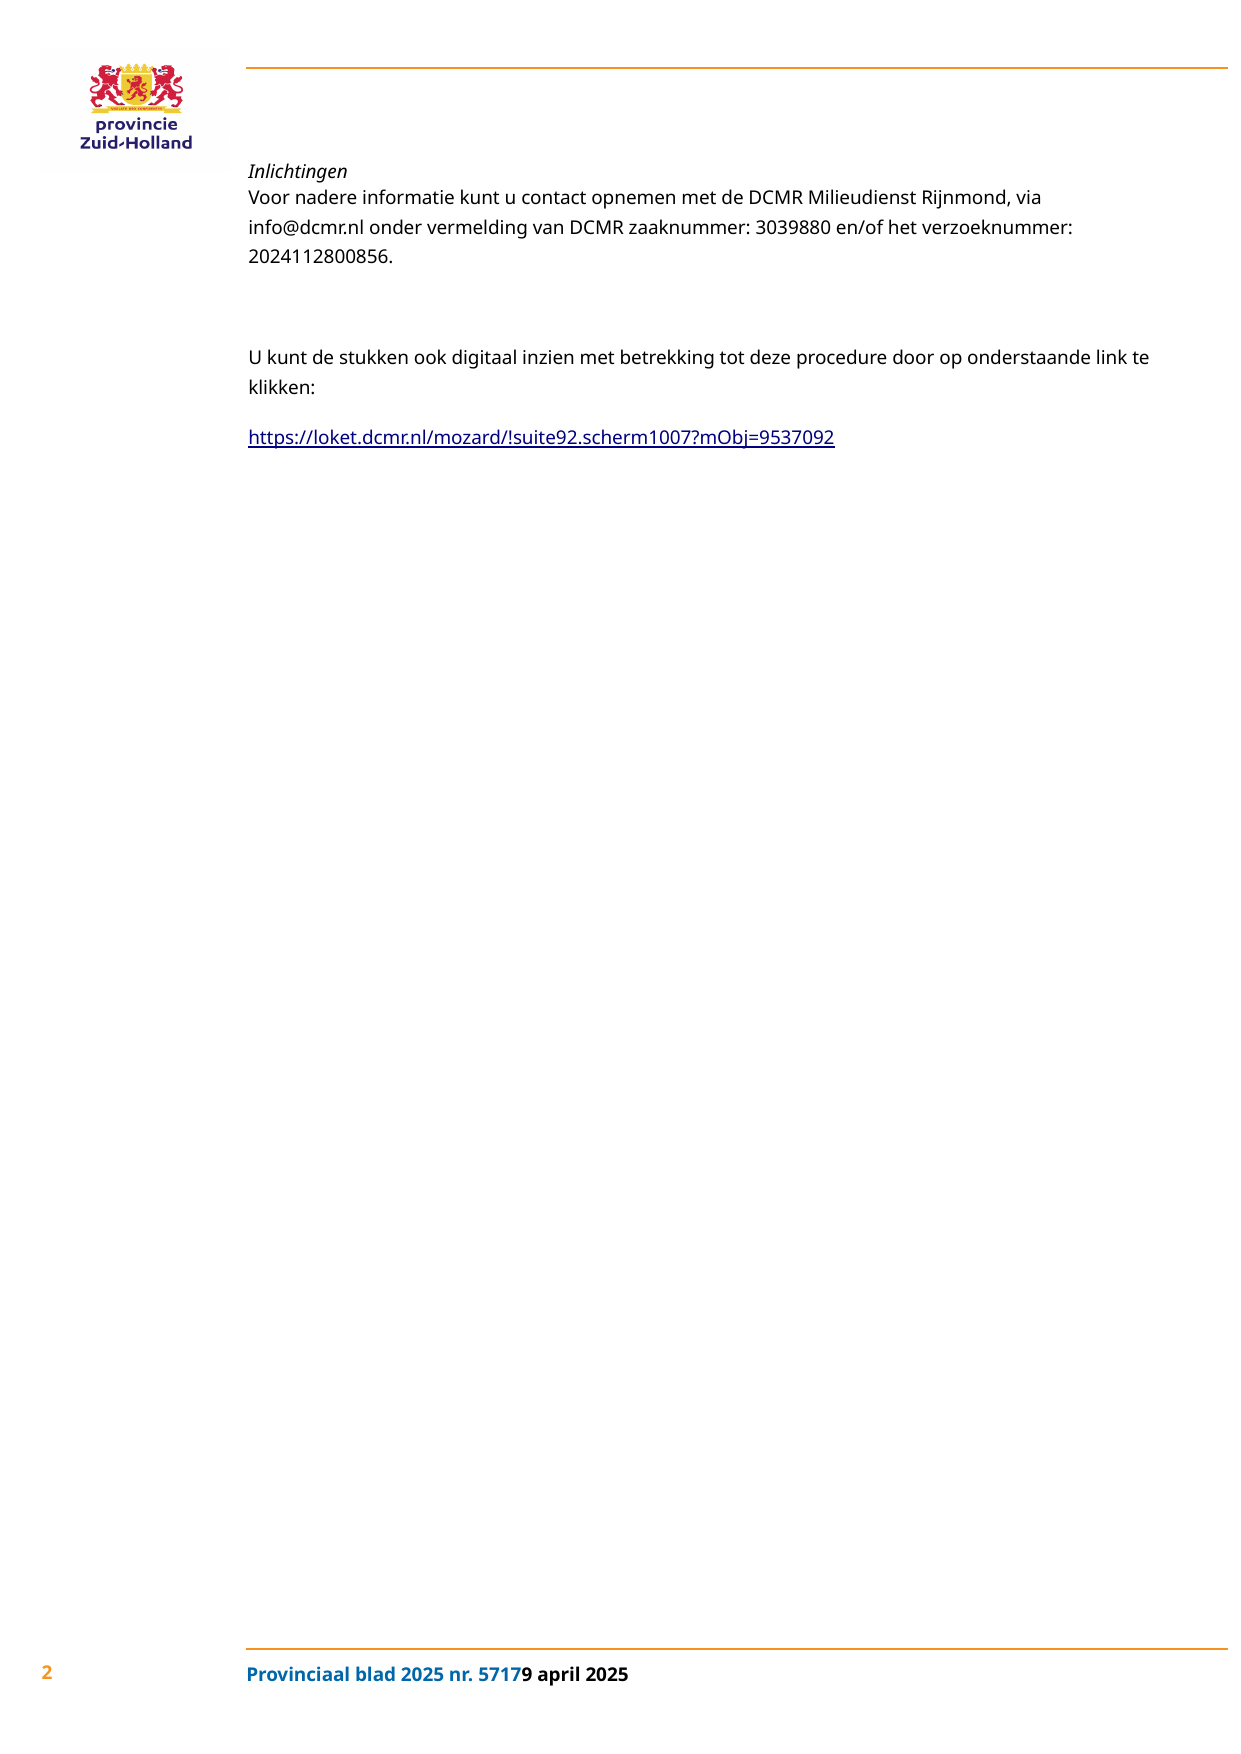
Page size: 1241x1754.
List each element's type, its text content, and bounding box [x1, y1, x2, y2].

text https://loket.dcmr.nl/mozard/!suite92.scherm1007?mObj=9537092 [248, 424, 1152, 450]
text Voor nadere informatie kunt u contact opnemen met de DCMR Milieudienst Rijnmond, via info@dcmr.nl onder vermelding van DCMR zaaknummer: 3039880 en/of het verzoeknummer: 2024112800856. [248, 184, 1152, 269]
text U kunt de stukken ook digitaal inzien met betrekking tot deze procedure door op onderstaande link te klikken: [248, 344, 1152, 400]
text Inlichtingen [248, 159, 1152, 184]
picture [41, 47, 231, 172]
